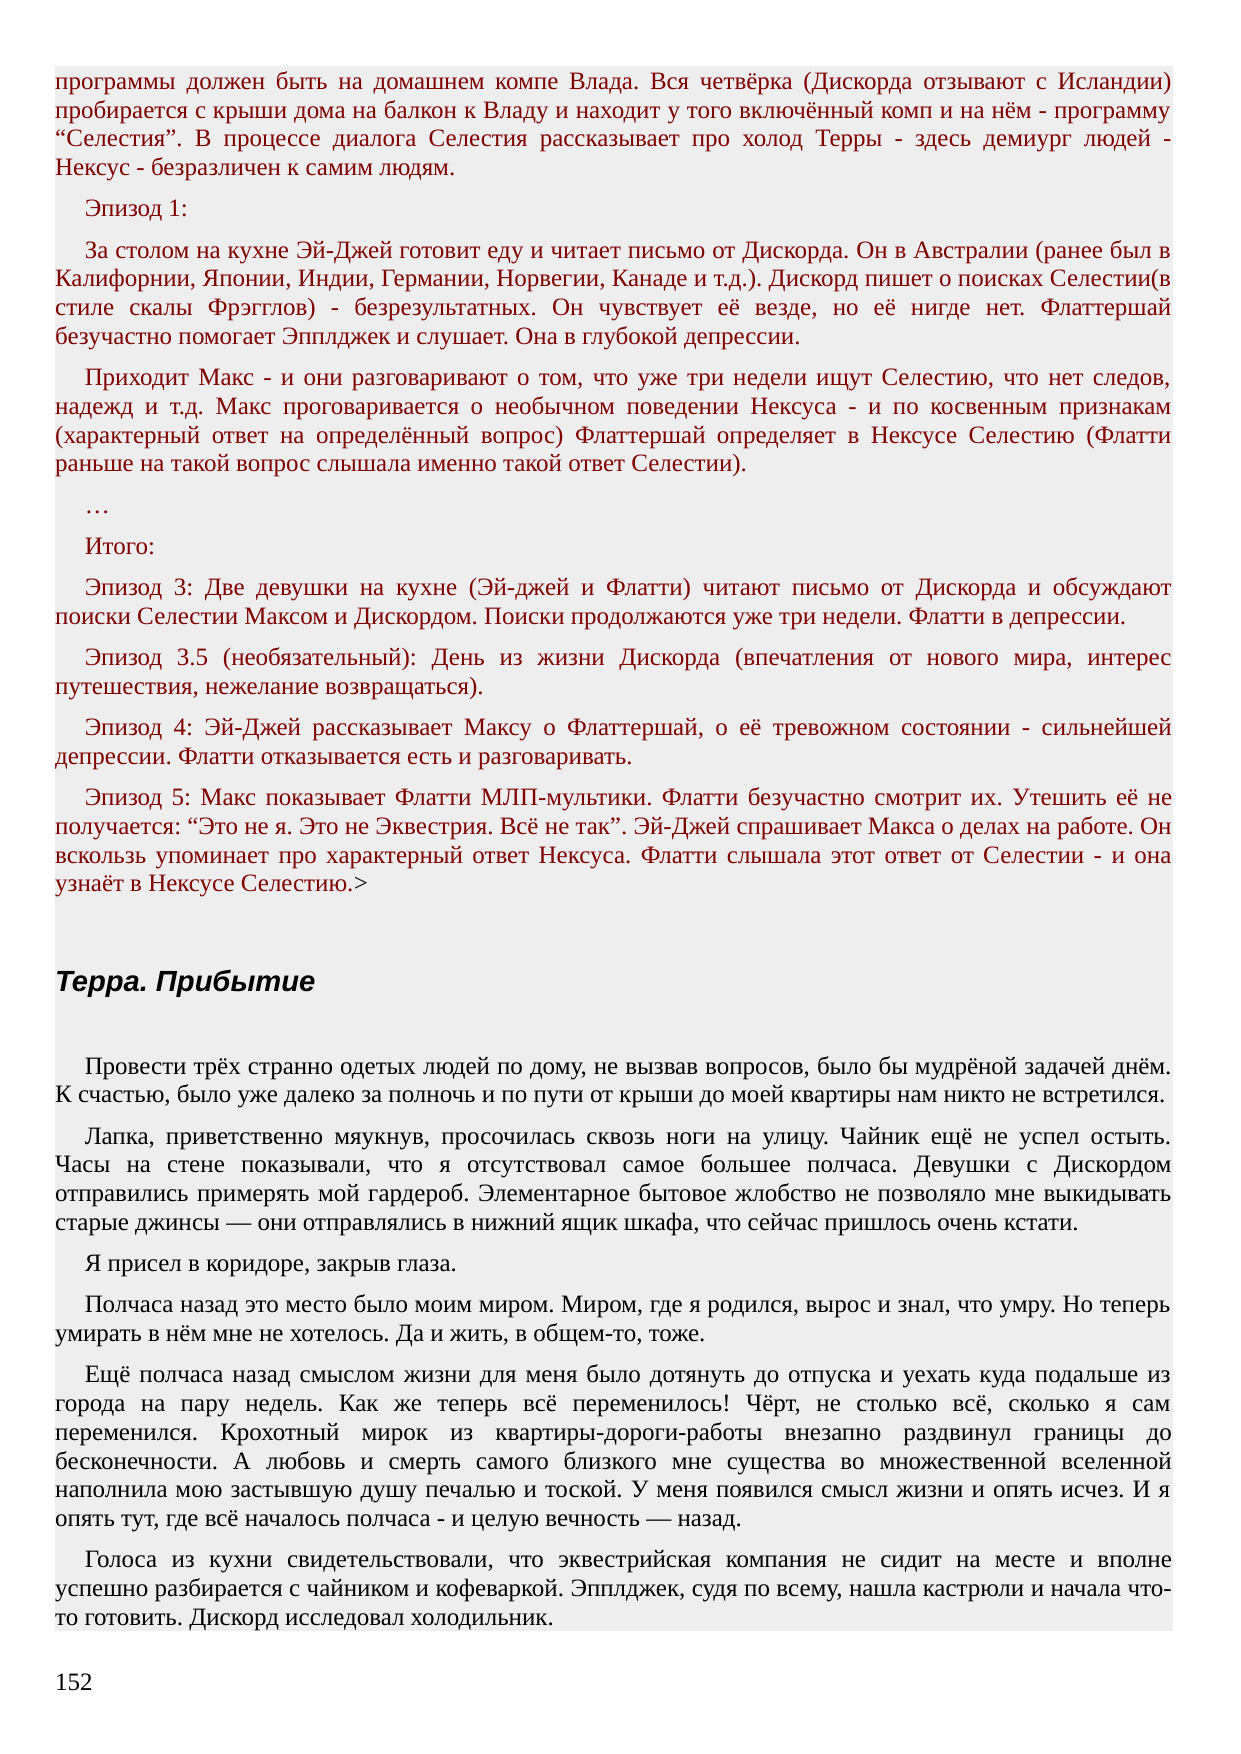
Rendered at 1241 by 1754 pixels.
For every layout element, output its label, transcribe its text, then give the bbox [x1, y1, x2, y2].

text Эпизод 4: Эй-Джей рассказывает Максу о Флаттершай, о её тревожном состоянии - сильнейшей депрессии. Флатти отказывается есть и разговаривать. [55, 712, 1173, 770]
text Эпизод 3.5 (необязательный): День из жизни Дискорда (впечатления от нового мира, интерес путешествия, нежелание возвращаться). [55, 642, 1173, 700]
text Лапка, приветственно мяукнув, просочилась сквозь ноги на улицу. Чайник ещё не успел остыть. Часы на стене показывали, что я отсутствовал самое большее полчаса. Девушки с Дискордом отправились примерять мой гардероб. Элементарное бытовое жлобство не позволяло мне выкидывать старые джинсы — они отправлялись в нижний ящик шкафа, что сейчас пришлось очень кстати. [55, 1121, 1173, 1236]
subtitle Терра. Прибытие [55, 963, 1173, 997]
text Приходит Макс - и они разговаривают о том, что уже три недели ищут Селестию, что нет следов, надежд и т.д. Макс проговаривается о необычном поведении Нексуса - и по косвенным признакам (характерный ответ на определённый вопрос) Флаттершай определяет в Нексусе Селестию (Флатти раньше на такой вопрос слышала именно такой ответ Селестии). [55, 362, 1173, 477]
text Эпизод 5: Макс показывает Флатти МЛП-мультики. Флатти безучастно смотрит их. Утешить её не получается: “Это не я. Это не Эквестрия. Всё не так”. Эй-Джей спрашивает Макса о делах на работе. Он вскользь упоминает про характерный ответ Нексуса. Флатти слышала этот ответ от Селестии - и она узнаёт в Нексусе Селестию.> [55, 782, 1173, 897]
text Эпизод 3: Две девушки на кухне (Эй-джей и Флатти) читают письмо от Дискорда и обсуждают поиски Селестии Максом и Дискордом. Поиски продолжаются уже три недели. Флатти в депрессии. [55, 572, 1173, 630]
text … [55, 490, 1173, 518]
text Эпизод 1: [55, 193, 1173, 222]
text Провести трёх странно одетых людей по дому, не вызвав вопросов, было бы мудрёной задачей днём. К счастью, было уже далеко за полночь и по пути от крыши до моей квартиры нам никто не встретился. [55, 1051, 1173, 1108]
text За столом на кухне Эй-Джей готовит еду и читает письмо от Дискорда. Он в Австралии (ранее был в Калифорнии, Японии, Индии, Германии, Норвегии, Канаде и т.д.). Дискорд пишет о поисках Селестии(в стиле скалы Фрэгглов) - безрезультатных. Он чувствует её везде, но её нигде нет. Флаттершай безучастно помогает Эпплджек и слушает. Она в глубокой депрессии. [55, 235, 1173, 350]
text Ещё полчаса назад смыслом жизни для меня было дотянуть до отпуска и уехать куда подальше из города на пару недель. Как же теперь всё переменилось! Чёрт, не столько всё, сколько я сам переменился. Крохотный мирок из квартиры-дороги-работы внезапно раздвинул границы до бесконечности. А любовь и смерть самого близкого мне существа во множественной вселенной наполнила мою застывшую душу печалью и тоской. У меня появился смысл жизни и опять исчез. И я опять тут, где всё началось полчаса - и целую вечность — назад. [55, 1359, 1173, 1532]
text Голоса из кухни свидетельствовали, что эквестрийская компания не сидит на месте и вполне успешно разбирается с чайником и кофеваркой. Эпплджек, судя по всему, нашла кастрюли и начала что-то готовить. Дискорд исследовал холодильник. [55, 1544, 1173, 1631]
text Я присел в коридоре, закрыв глаза. [55, 1248, 1173, 1277]
text Итого: [55, 531, 1173, 560]
text Полчаса назад это место было моим миром. Миром, где я родился, вырос и знал, что умру. Но теперь умирать в нём мне не хотелось. Да и жить, в общем-то, тоже. [55, 1289, 1173, 1347]
text программы должен быть на домашнем компе Влада. Вся четвёрка (Дискорда отзывают с Исландии) пробирается с крыши дома на балкон к Владу и находит у того включённый комп и на нём - программу “Селестия”. В процессе диалога Селестия рассказывает про холод Терры - здесь демиург людей - Нексус - безразличен к самим людям. [55, 66, 1173, 181]
